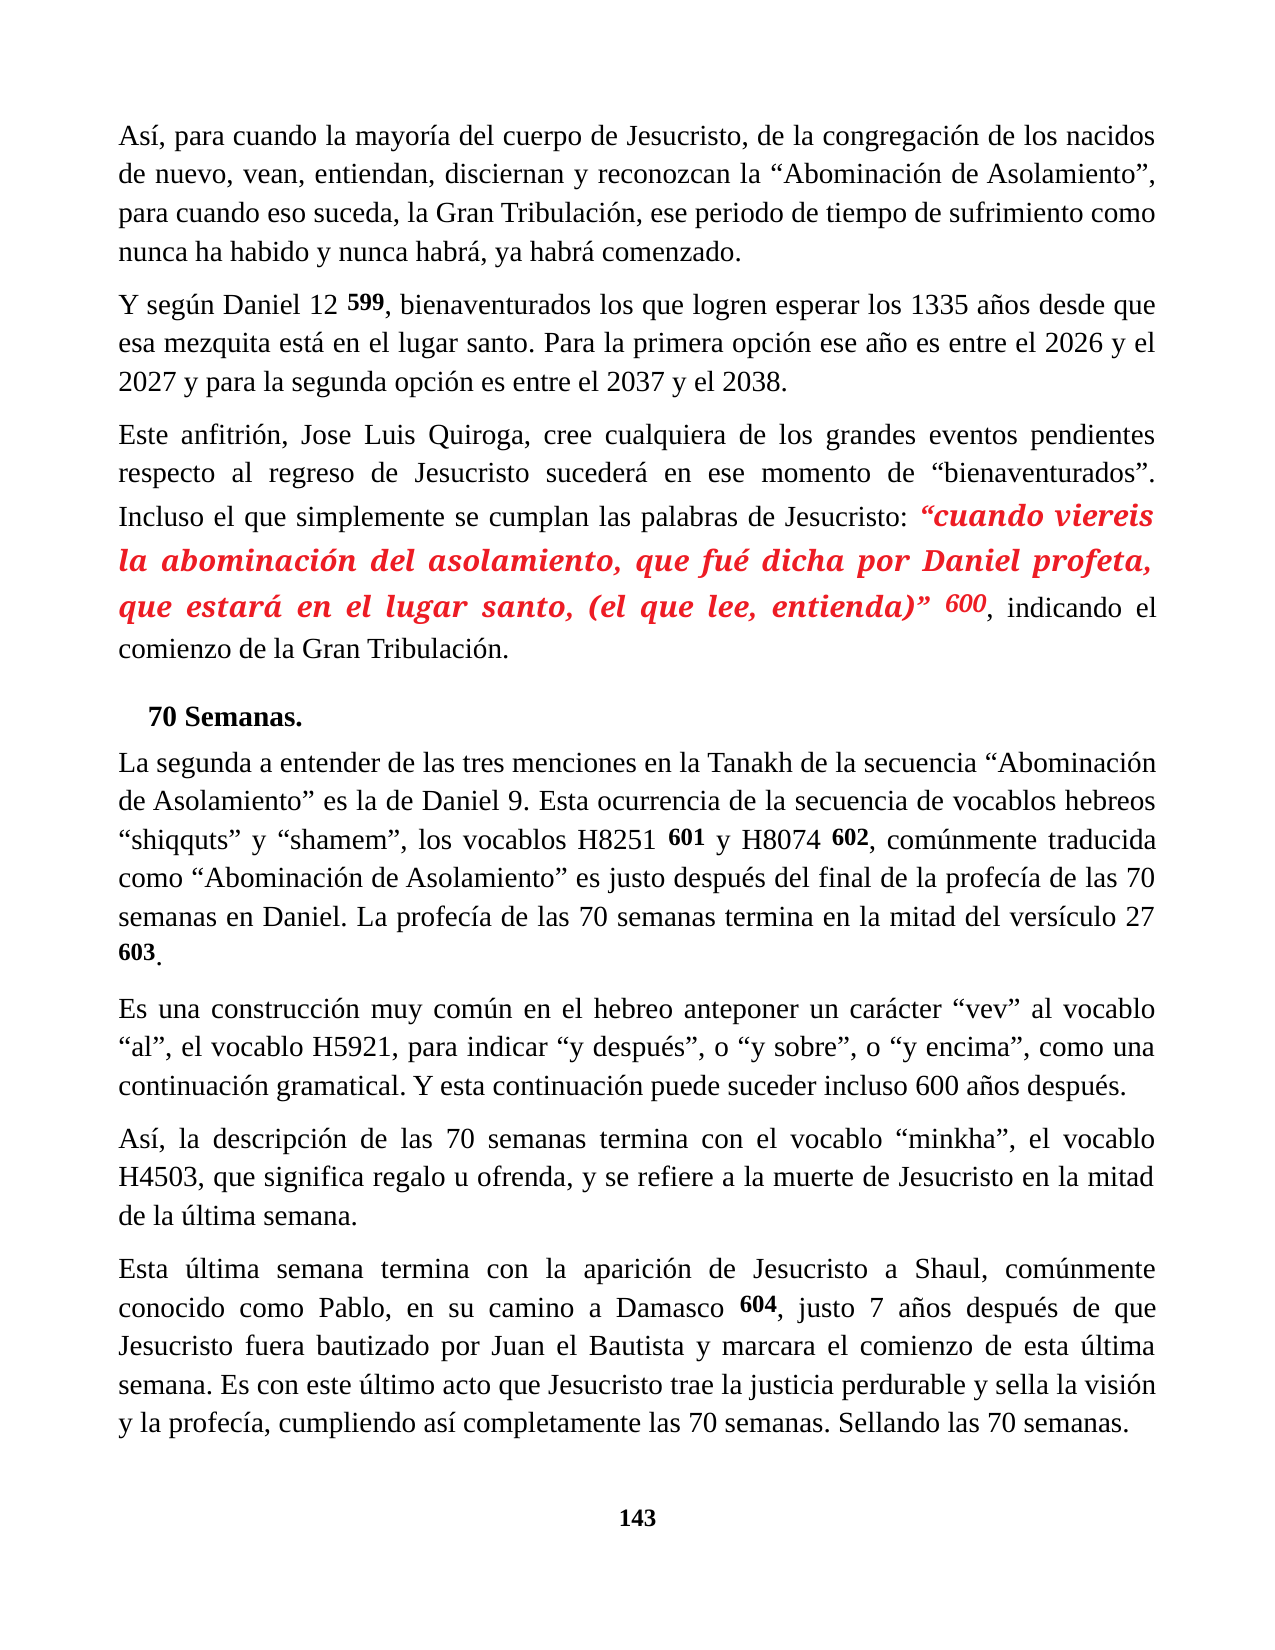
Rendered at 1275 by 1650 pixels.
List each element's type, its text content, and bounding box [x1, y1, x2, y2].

subtitle 70 Semanas. [148, 699, 1157, 732]
text Así, para cuando la mayoría del cuerpo de Jesucristo, de la congregación de los nacidos de nuevo, vean, entiendan, disciernan y reconozcan la “Abominación de Asolamiento”, para cuando eso suceda, la Gran Tribulación, ese periodo de tiempo de sufrimiento como nunca ha habido y nunca habrá, ya habrá comenzado. [118, 118, 1157, 267]
text Y según Daniel 12 , bienaventurados los que logren esperar los 1335 años desde que esa mezquita está en el lugar santo. Para la primera opción ese año es entre el 2026 y el 2027 y para la segunda opción es entre el 2037 y el 2038. [118, 287, 1157, 397]
text La segunda a entender de las tres menciones en la Tanakh de la secuencia “Abominación de Asolamiento” es la de Daniel 9. Esta ocurrencia de la secuencia de vocablos hebreos “shiqquts” y “shamem”, los vocablos H8251 y H8074 , comúnmente traducida como “Abominación de Asolamiento” es justo después del final de la profecía de las 70 semanas en Daniel. La profecía de las 70 semanas termina en la mitad del versículo 27 . [118, 745, 1157, 971]
text Este anfitrión, Jose Luis Quiroga, cree cualquiera de los grandes eventos pendientes respecto al regreso de Jesucristo sucederá en ese momento de “bienaventurados”. Incluso el que simplemente se cumplan las palabras de Jesucristo: “cuando viereis la abominación del asolamiento, que fué dicha por Daniel profeta, que estará en el lugar santo, (el que lee, entienda)” , indicando el comienzo de la Gran Tribulación. [118, 417, 1157, 664]
text Esta última semana termina con la aparición de Jesucristo a Shaul, comúnmente conocido como Pablo, en su camino a Damasco , justo 7 años después de que Jesucristo fuera bautizado por Juan el Bautista y marcara el comienzo de esta última semana. Es con este último acto que Jesucristo trae la justicia perdurable y sella la visión y la profecía, cumpliendo así completamente las 70 semanas. Sellando las 70 semanas. [118, 1251, 1157, 1439]
text Es una construcción muy común en el hebreo anteponer un carácter “vev” al vocablo “al”, el vocablo H5921, para indicar “y después”, o “y sobre”, o “y encima”, como una continuación gramatical. Y esta continuación puede suceder incluso 600 años después. [118, 991, 1157, 1101]
text Así, la descripción de las 70 semanas termina con el vocablo “minkha”, el vocablo H4503, que significa regalo u ofrenda, y se refiere a la muerte de Jesucristo en la mitad de la última semana. [118, 1121, 1157, 1232]
